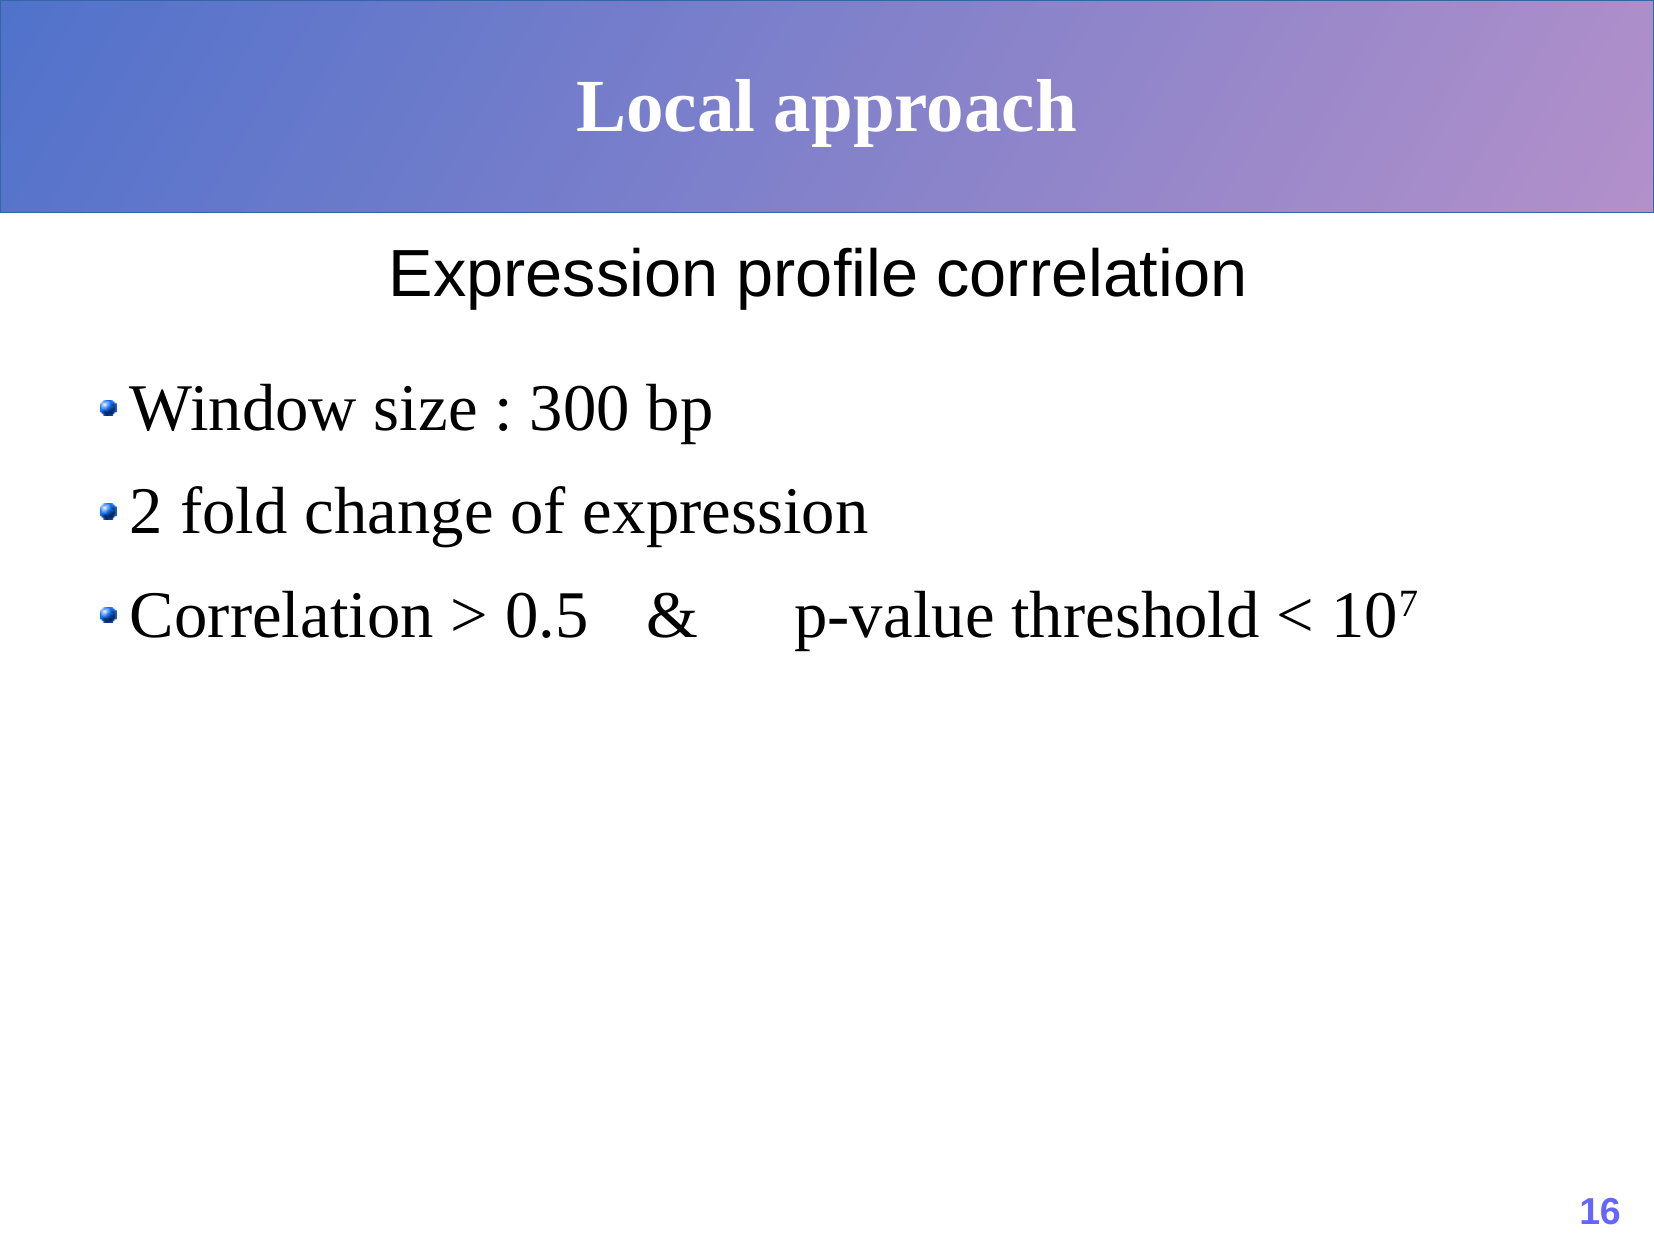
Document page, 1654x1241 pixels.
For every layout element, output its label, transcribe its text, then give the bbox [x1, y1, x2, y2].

list Window size : 300 bp 2 fold change of expression Correlation > 0.5 & p-value threshold < 107 [82, 370, 1571, 1158]
title Local approach [82, 23, 1571, 189]
text_box Expression profile correlation [373, 228, 1280, 319]
text_box 16 [1564, 1183, 1642, 1241]
